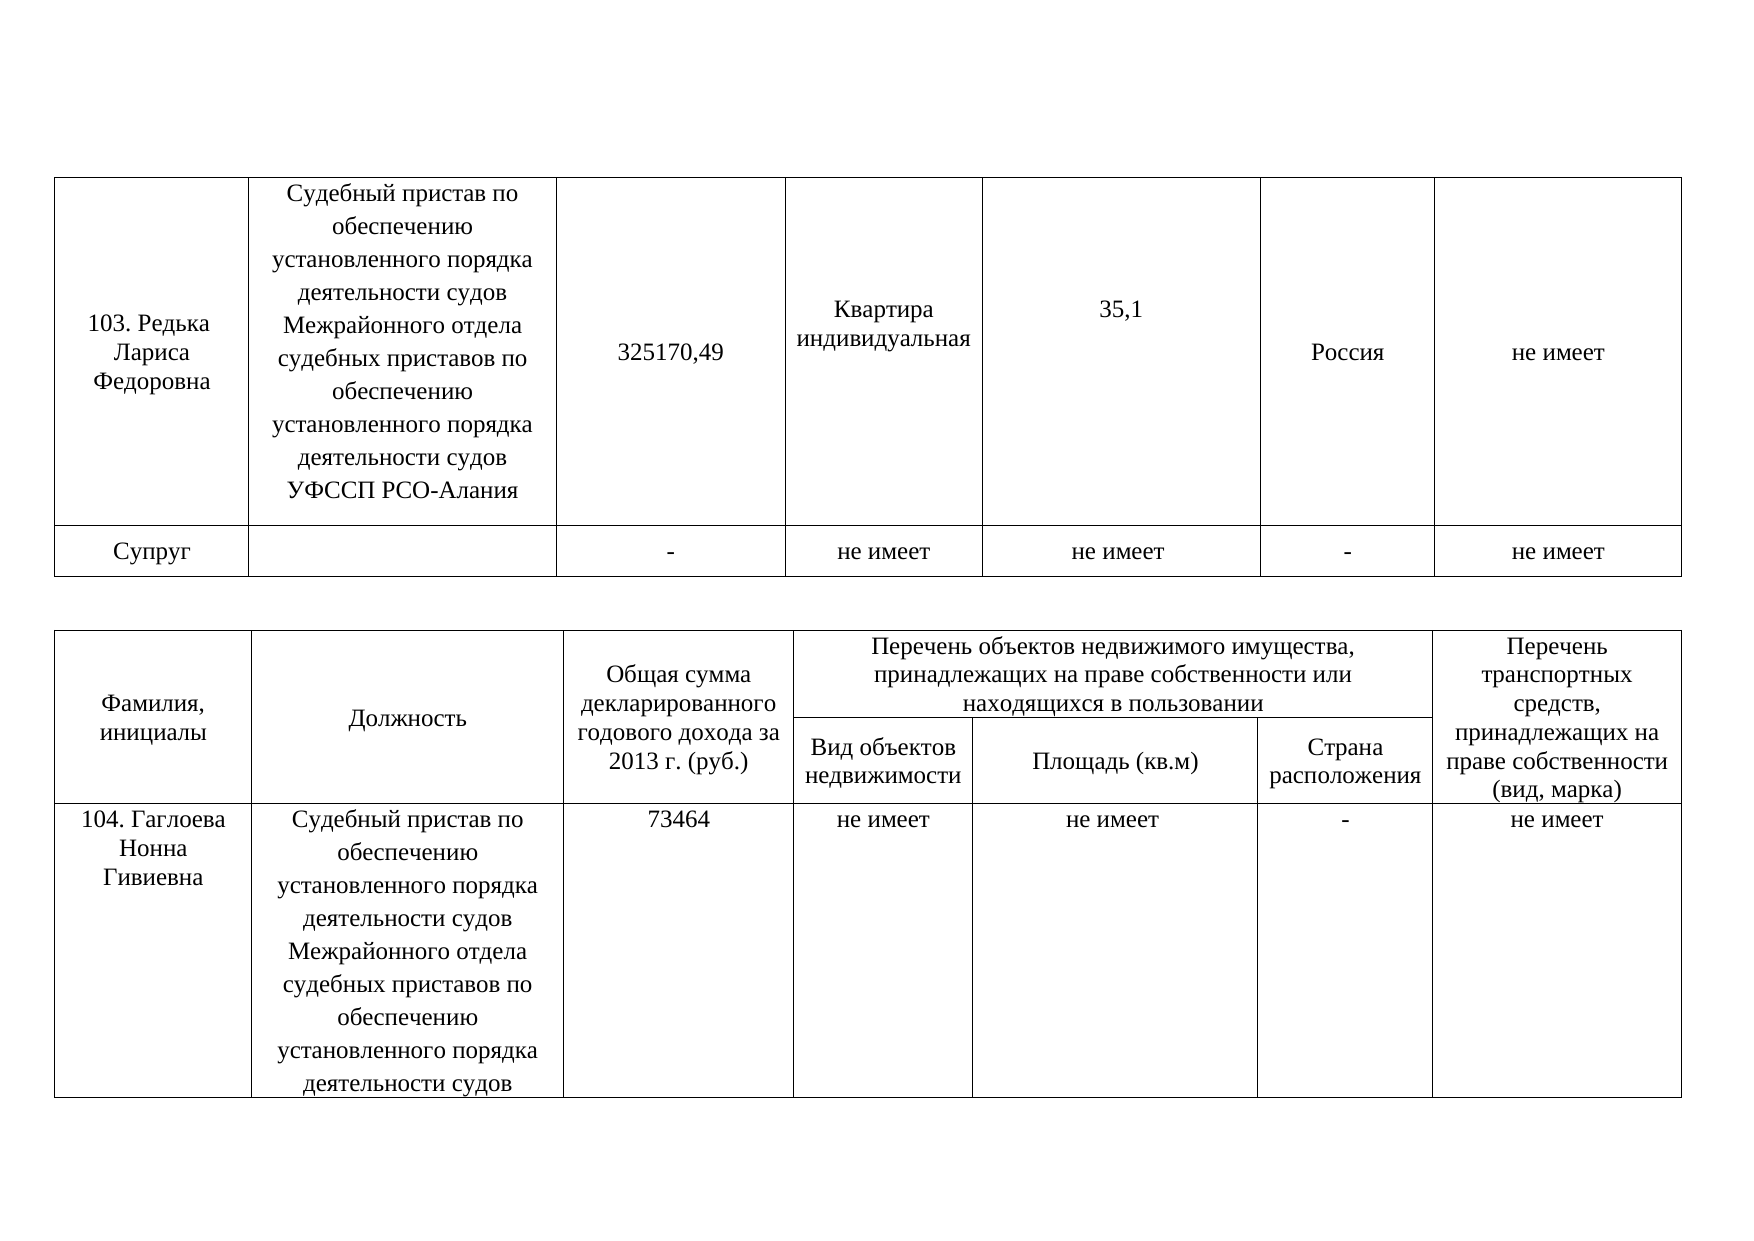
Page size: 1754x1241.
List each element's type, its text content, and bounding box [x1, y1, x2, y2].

table_cell Квартира индивидуальная [786, 178, 982, 525]
table_cell Судебный пристав по обеспечению установленного порядка деятельности судов Межрайонного отдела судебных приставов по обеспечению установленного порядка деятельности судов [252, 804, 563, 1097]
table_cell Страна расположения [1258, 718, 1432, 803]
table_cell 73464 [564, 804, 793, 1097]
table_cell не имеет [1433, 804, 1681, 1097]
table_cell не имеет [1435, 526, 1681, 576]
table_cell не имеет [1435, 178, 1681, 525]
table_header Общая сумма декларированного годового дохода за 2013 г. (руб.) [564, 631, 793, 803]
table_header Перечень транспортных средств, принадлежащих на праве собственности (вид, марка) [1433, 631, 1681, 803]
table_header Должность [252, 631, 563, 803]
table_cell не имеет [794, 804, 972, 1097]
table_cell не имеет [786, 526, 982, 576]
table_cell не имеет [983, 526, 1260, 576]
table_cell 325170,49 [557, 178, 785, 525]
table_cell - [1261, 526, 1434, 576]
table_header Фамилия, инициалы [55, 631, 251, 803]
table_header Перечень объектов недвижимого имущества, принадлежащих на праве собственности или находящихся в пользовании [794, 631, 1432, 717]
table_cell - [1258, 804, 1432, 1097]
table_cell Супруг [55, 526, 248, 576]
table_cell 35,1 [983, 178, 1260, 525]
table_cell [249, 526, 556, 576]
table_cell Россия [1261, 178, 1434, 525]
table_cell Судебный пристав по обеспечению установленного порядка деятельности судов Межрайонного отдела судебных приставов по обеспечению установленного порядка деятельности судов УФССП РСО-Алания [249, 178, 556, 525]
table_cell не имеет [973, 804, 1257, 1097]
table_cell Площадь (кв.м) [973, 718, 1257, 803]
table_cell 104. Гаглоева Нонна Гивиевна [55, 804, 251, 1097]
table_cell - [557, 526, 785, 576]
table_cell 103. Редька Лариса Федоровна [55, 178, 248, 525]
table_cell Вид объектов недвижимости [794, 718, 972, 803]
